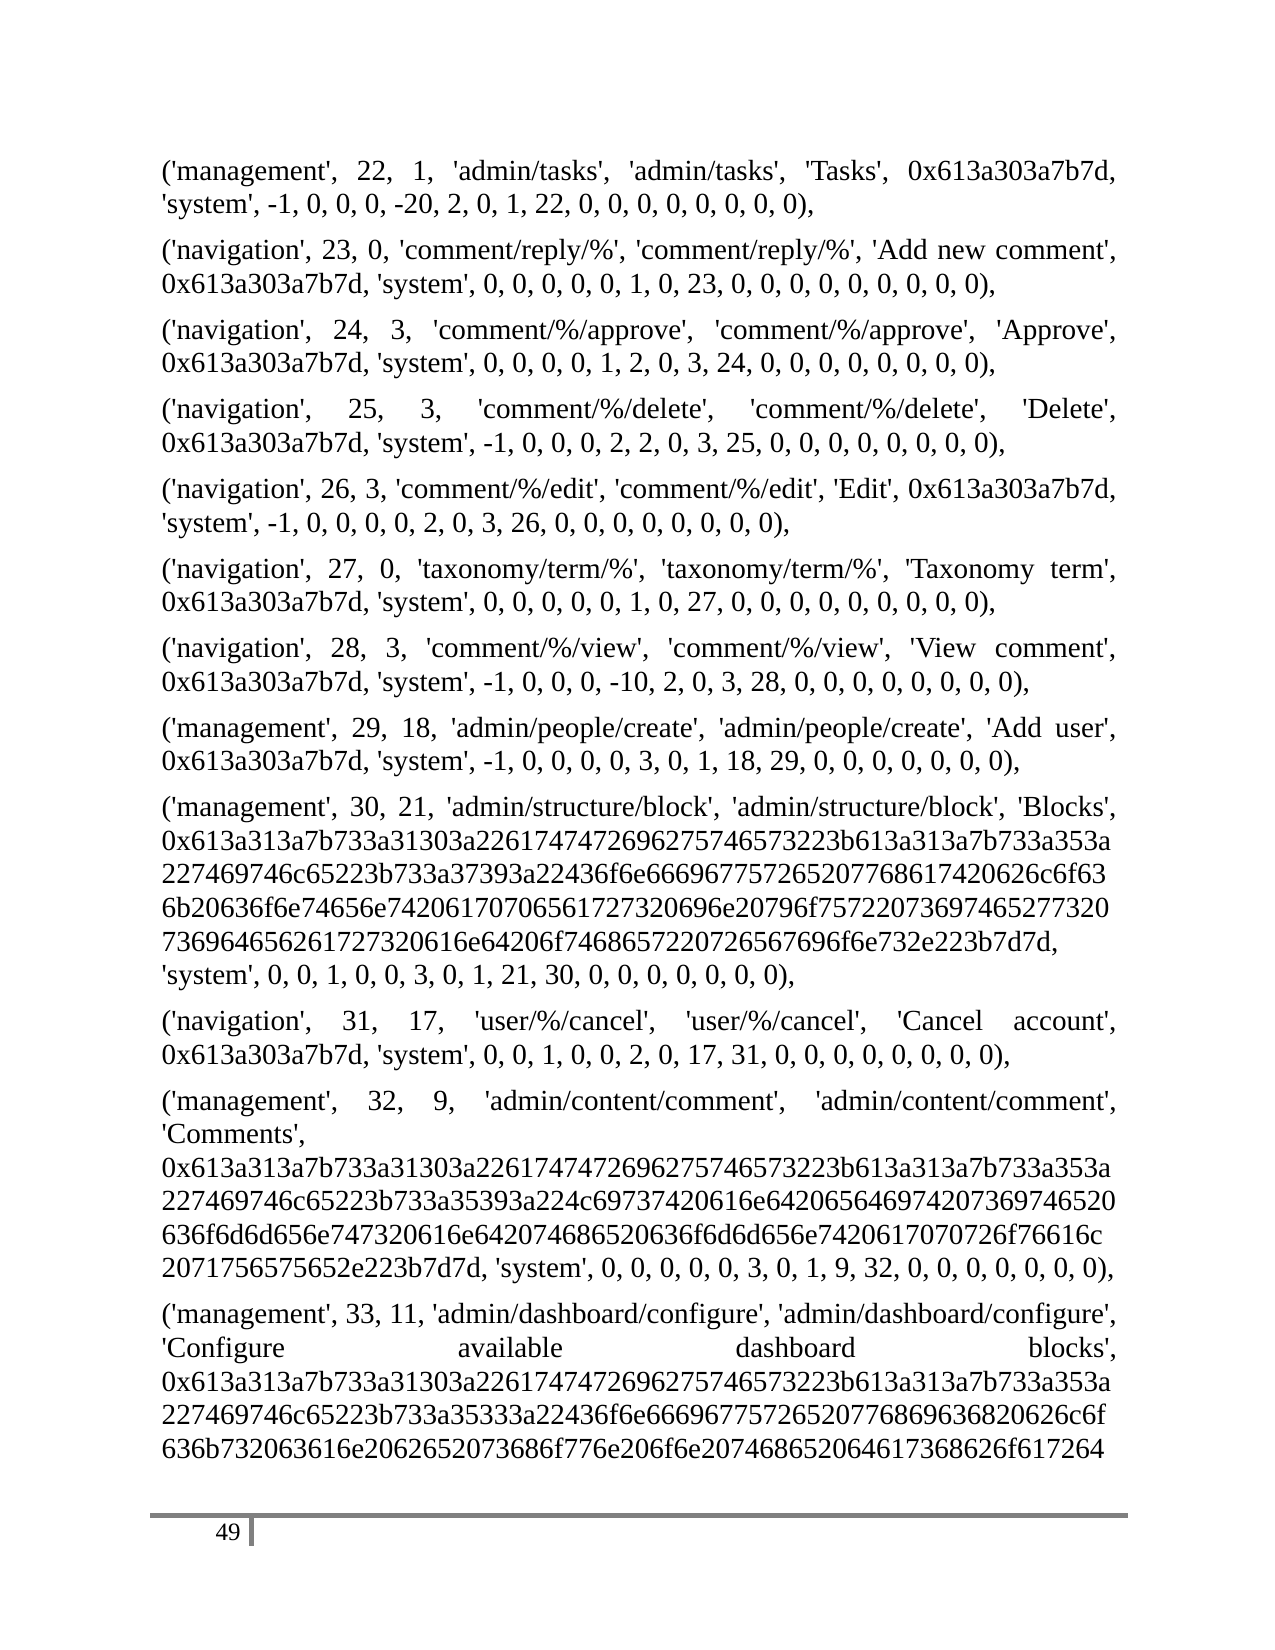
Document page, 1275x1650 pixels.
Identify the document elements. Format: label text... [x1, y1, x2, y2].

text ('navigation', 31, 17, 'user/%/cancel', 'user/%/cancel', 'Cancel account', 0x613a303a7b7d, 'system', 0, 0, 1, 0, 0, 2, 0, 17, 31, 0, 0, 0, 0, 0, 0, 0, 0), [161, 1003, 1117, 1070]
text ('management', 32, 9, 'admin/content/comment', 'admin/content/comment', 'Comments', 0x613a313a7b733a31303a2261747472696275746573223b613a313a7b733a353a227469746c65223b733a35393a224c69737420616e642065646974207369746520636f6d6d656e747320616e642074686520636f6d6d656e7420617070726f76616c2071756575652e223b7d7d, 'system', 0, 0, 0, 0, 0, 3, 0, 1, 9, 32, 0, 0, 0, 0, 0, 0, 0), [161, 1083, 1117, 1284]
text ('management', 22, 1, 'admin/tasks', 'admin/tasks', 'Tasks', 0x613a303a7b7d, 'system', -1, 0, 0, 0, -20, 2, 0, 1, 22, 0, 0, 0, 0, 0, 0, 0, 0), [161, 153, 1117, 220]
text ('management', 30, 21, 'admin/structure/block', 'admin/structure/block', 'Blocks', 0x613a313a7b733a31303a2261747472696275746573223b613a313a7b733a353a227469746c65223b733a37393a22436f6e666967757265207768617420626c6f636b20636f6e74656e74206170706561727320696e20796f75722073697465277320736964656261727320616e64206f7468657220726567696f6e732e223b7d7d, 'system', 0, 0, 1, 0, 0, 3, 0, 1, 21, 30, 0, 0, 0, 0, 0, 0, 0), [161, 789, 1117, 991]
text ('navigation', 25, 3, 'comment/%/delete', 'comment/%/delete', 'Delete', 0x613a303a7b7d, 'system', -1, 0, 0, 0, 2, 2, 0, 3, 25, 0, 0, 0, 0, 0, 0, 0, 0), [161, 392, 1117, 459]
text ('management', 33, 11, 'admin/dashboard/configure', 'admin/dashboard/configure', 'Configure available dashboard blocks', 0x613a313a7b733a31303a2261747472696275746573223b613a313a7b733a353a227469746c65223b733a35333a22436f6e66696775726520776869636820626c6f636b732063616e2062652073686f776e206f6e207468652064617368626f617264 [161, 1297, 1117, 1464]
text ('navigation', 26, 3, 'comment/%/edit', 'comment/%/edit', 'Edit', 0x613a303a7b7d, 'system', -1, 0, 0, 0, 0, 2, 0, 3, 26, 0, 0, 0, 0, 0, 0, 0, 0), [161, 471, 1117, 538]
text ('navigation', 27, 0, 'taxonomy/term/%', 'taxonomy/term/%', 'Taxonomy term', 0x613a303a7b7d, 'system', 0, 0, 0, 0, 0, 1, 0, 27, 0, 0, 0, 0, 0, 0, 0, 0, 0), [161, 551, 1117, 618]
text ('navigation', 24, 3, 'comment/%/approve', 'comment/%/approve', 'Approve', 0x613a303a7b7d, 'system', 0, 0, 0, 0, 1, 2, 0, 3, 24, 0, 0, 0, 0, 0, 0, 0, 0), [161, 312, 1117, 379]
text ('navigation', 23, 0, 'comment/reply/%', 'comment/reply/%', 'Add new comment', 0x613a303a7b7d, 'system', 0, 0, 0, 0, 0, 1, 0, 23, 0, 0, 0, 0, 0, 0, 0, 0, 0), [161, 232, 1117, 299]
text ('navigation', 28, 3, 'comment/%/view', 'comment/%/view', 'View comment', 0x613a303a7b7d, 'system', -1, 0, 0, 0, -10, 2, 0, 3, 28, 0, 0, 0, 0, 0, 0, 0, 0), [161, 630, 1117, 697]
text ('management', 29, 18, 'admin/people/create', 'admin/people/create', 'Add user', 0x613a303a7b7d, 'system', -1, 0, 0, 0, 0, 3, 0, 1, 18, 29, 0, 0, 0, 0, 0, 0, 0), [161, 710, 1117, 777]
